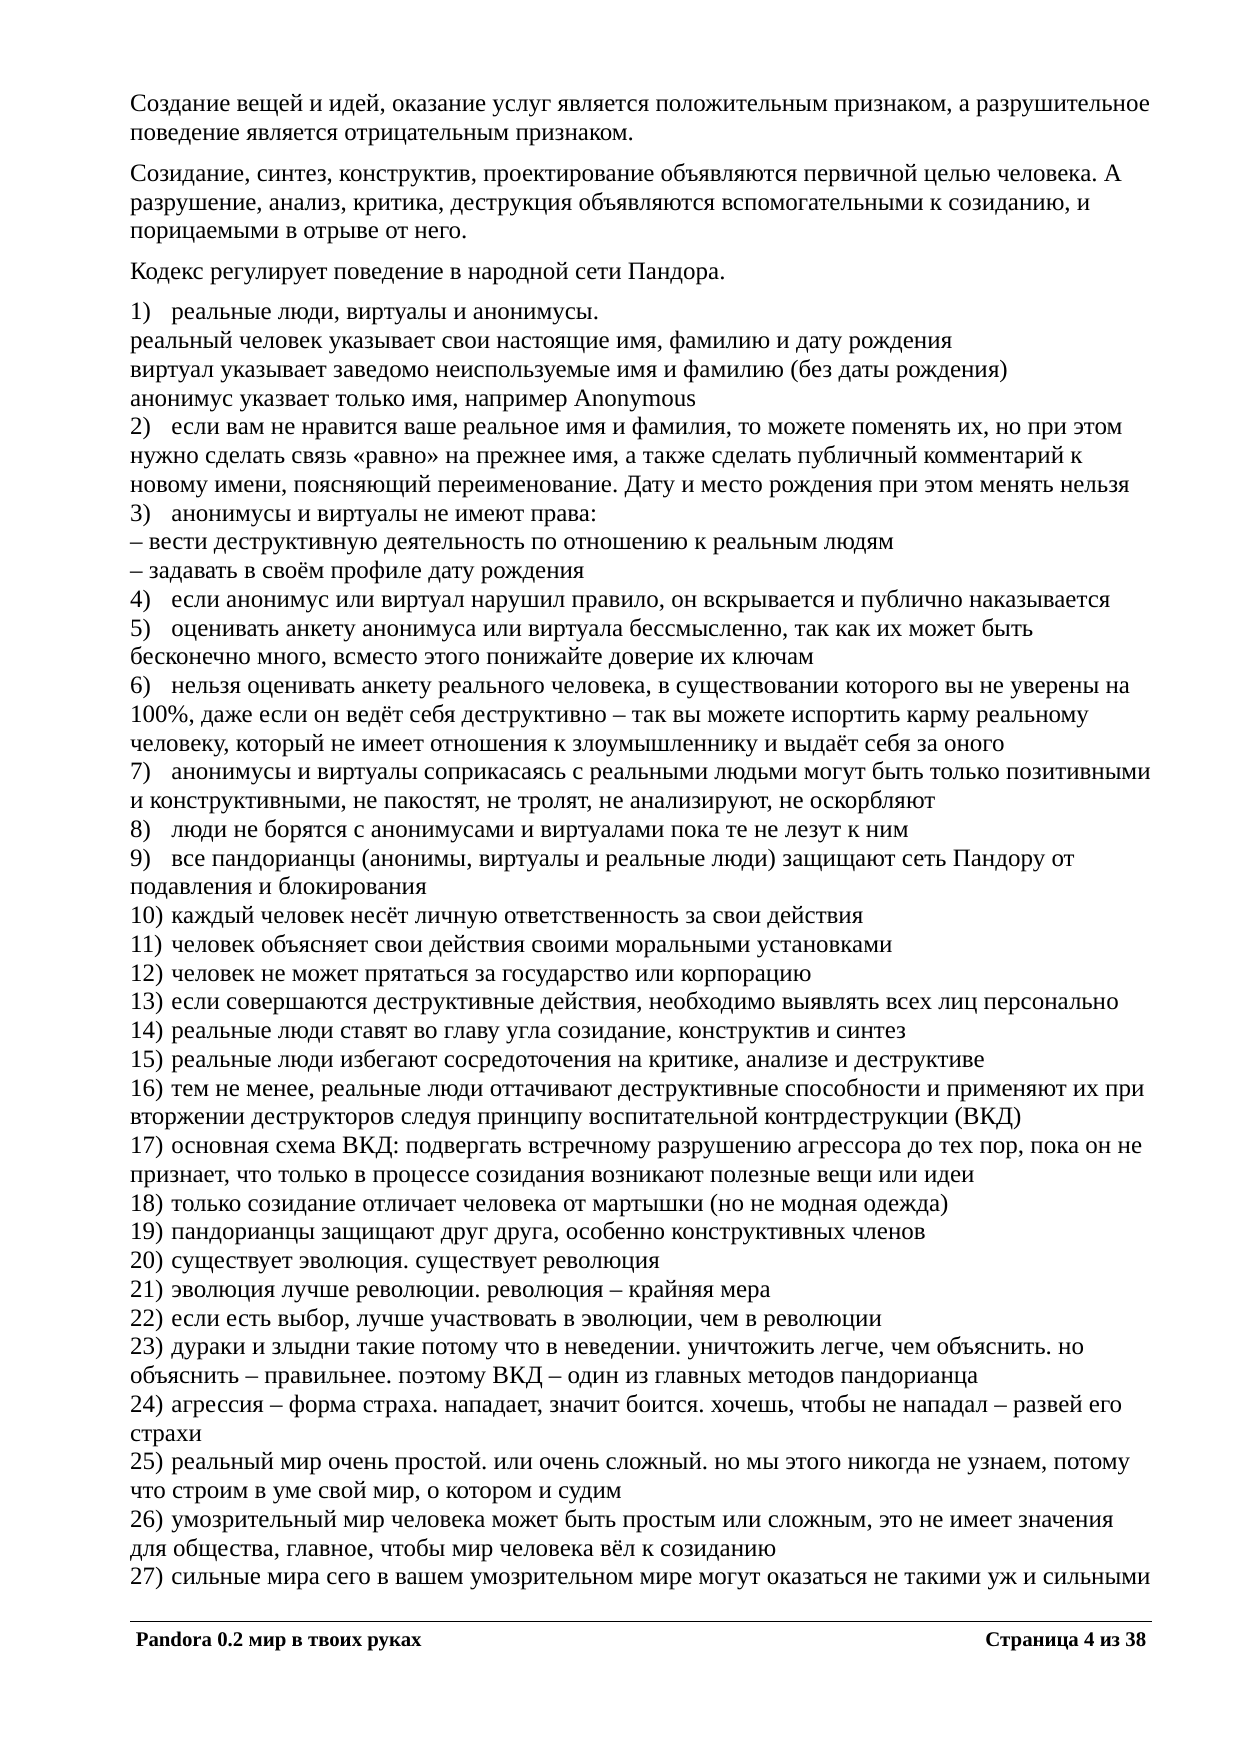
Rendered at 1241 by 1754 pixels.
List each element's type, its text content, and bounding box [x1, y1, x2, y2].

list если вам не нравится ваше реальное имя и фамилия, то можете поменять их, но при этом нужно сделать связь «равно» на прежнее имя, а также сделать публичный комментарий к новому имени, поясняющий переименование. Дату и место рождения при этом менять нельзя [130, 411, 1152, 498]
list реальный человек указывает свои настоящие имя, фамилию и дату рождения [130, 325, 1152, 354]
list нельзя оценивать анкету реального человека, в существовании которого вы не уверены на 100%, даже если он ведёт себя деструктивно – так вы можете испортить карму реальному человеку, который не имеет отношения к злоумышленнику и выдаёт себя за оного [130, 670, 1152, 756]
list человек не может прятаться за государство или корпорацию [130, 958, 1152, 986]
list каждый человек несёт личную ответственность за свои действия [130, 900, 1152, 929]
list сильные мира сего в вашем умозрительном мире могут оказаться не такими уж и сильными [130, 1561, 1152, 1590]
list пандорианцы защищают друг друга, особенно конструктивных членов [130, 1216, 1152, 1245]
list эволюция лучше революции. революция – крайняя мера [130, 1274, 1152, 1303]
list анонимусы и виртуалы соприкасаясь с реальными людьми могут быть только позитивными и конструктивными, не пакостят, не тролят, не анализируют, не оскорбляют [130, 756, 1152, 814]
list люди не борятся с анонимусами и виртуалами пока те не лезут к ним [130, 814, 1152, 843]
list если есть выбор, лучше участвовать в эволюции, чем в революции [130, 1303, 1152, 1331]
text Кодекс регулирует поведение в народной сети Пандора. [130, 256, 1152, 284]
list основная схема ВКД: подвергать встречному разрушению агрессора до тех пор, пока он не признает, что только в процессе созидания возникают полезные вещи или идеи [130, 1130, 1152, 1188]
text Созидание, синтез, конструктив, проектирование объявляются первичной целью человека. А разрушение, анализ, критика, деструкция объявляются вспомогательными к созиданию, и порицаемыми в отрыве от него. [130, 158, 1152, 244]
list реальные люди избегают сосредоточения на критике, анализе и деструктиве [130, 1044, 1152, 1073]
list реальные люди ставят во главу угла созидание, конструктив и синтез [130, 1015, 1152, 1044]
list если совершаются деструктивные действия, необходимо выявлять всех лиц персонально [130, 986, 1152, 1015]
list человек объясняет свои действия своими моральными установками [130, 929, 1152, 958]
list умозрительный мир человека может быть простым или сложным, это не имеет значения для общества, главное, чтобы мир человека вёл к созиданию [130, 1504, 1152, 1561]
text виртуал указывает заведомо неиспользуемые имя и фамилию (без даты рождения) [130, 354, 1152, 383]
text Создание вещей и идей, оказание услуг является положительным признаком, а разрушительное поведение является отрицательным признаком. [130, 88, 1152, 146]
list существует эволюция. существует революция [130, 1245, 1152, 1274]
list реальный мир очень простой. или очень сложный. но мы этого никогда не узнаем, потому что строим в уме свой мир, о котором и судим [130, 1446, 1152, 1504]
list если анонимус или виртуал нарушил правило, он вскрывается и публично наказывается [130, 584, 1152, 613]
list все пандорианцы (анонимы, виртуалы и реальные люди) защищают сеть Пандору от подавления и блокирования [130, 843, 1152, 900]
list агрессия – форма страха. нападает, значит боится. хочешь, чтобы не нападал – развей его страхи [130, 1389, 1152, 1446]
list анонимусы и виртуалы не имеют права: [130, 498, 1152, 526]
list тем не менее, реальные люди оттачивают деструктивные способности и применяют их при вторжении деструкторов следуя принципу воспитательной контрдеструкции (ВКД) [130, 1073, 1152, 1130]
list оценивать анкету анонимуса или виртуала бессмысленно, так как их может быть бесконечно много, всместо этого понижайте доверие их ключам [130, 613, 1152, 670]
list реальные люди, виртуалы и анонимусы. [130, 296, 1152, 325]
list – вести деструктивную деятельность по отношению к реальным людям [130, 526, 1152, 555]
list – задавать в своём профиле дату рождения [130, 555, 1152, 584]
list только созидание отличает человека от мартышки (но не модная одежда) [130, 1188, 1152, 1216]
list дураки и злыдни такие потому что в неведении. уничтожить легче, чем объяснить. но объяснить – правильнее. поэтому ВКД – один из главных методов пандорианца [130, 1331, 1152, 1389]
text анонимус указвает только имя, например Anonymous [130, 383, 1152, 411]
